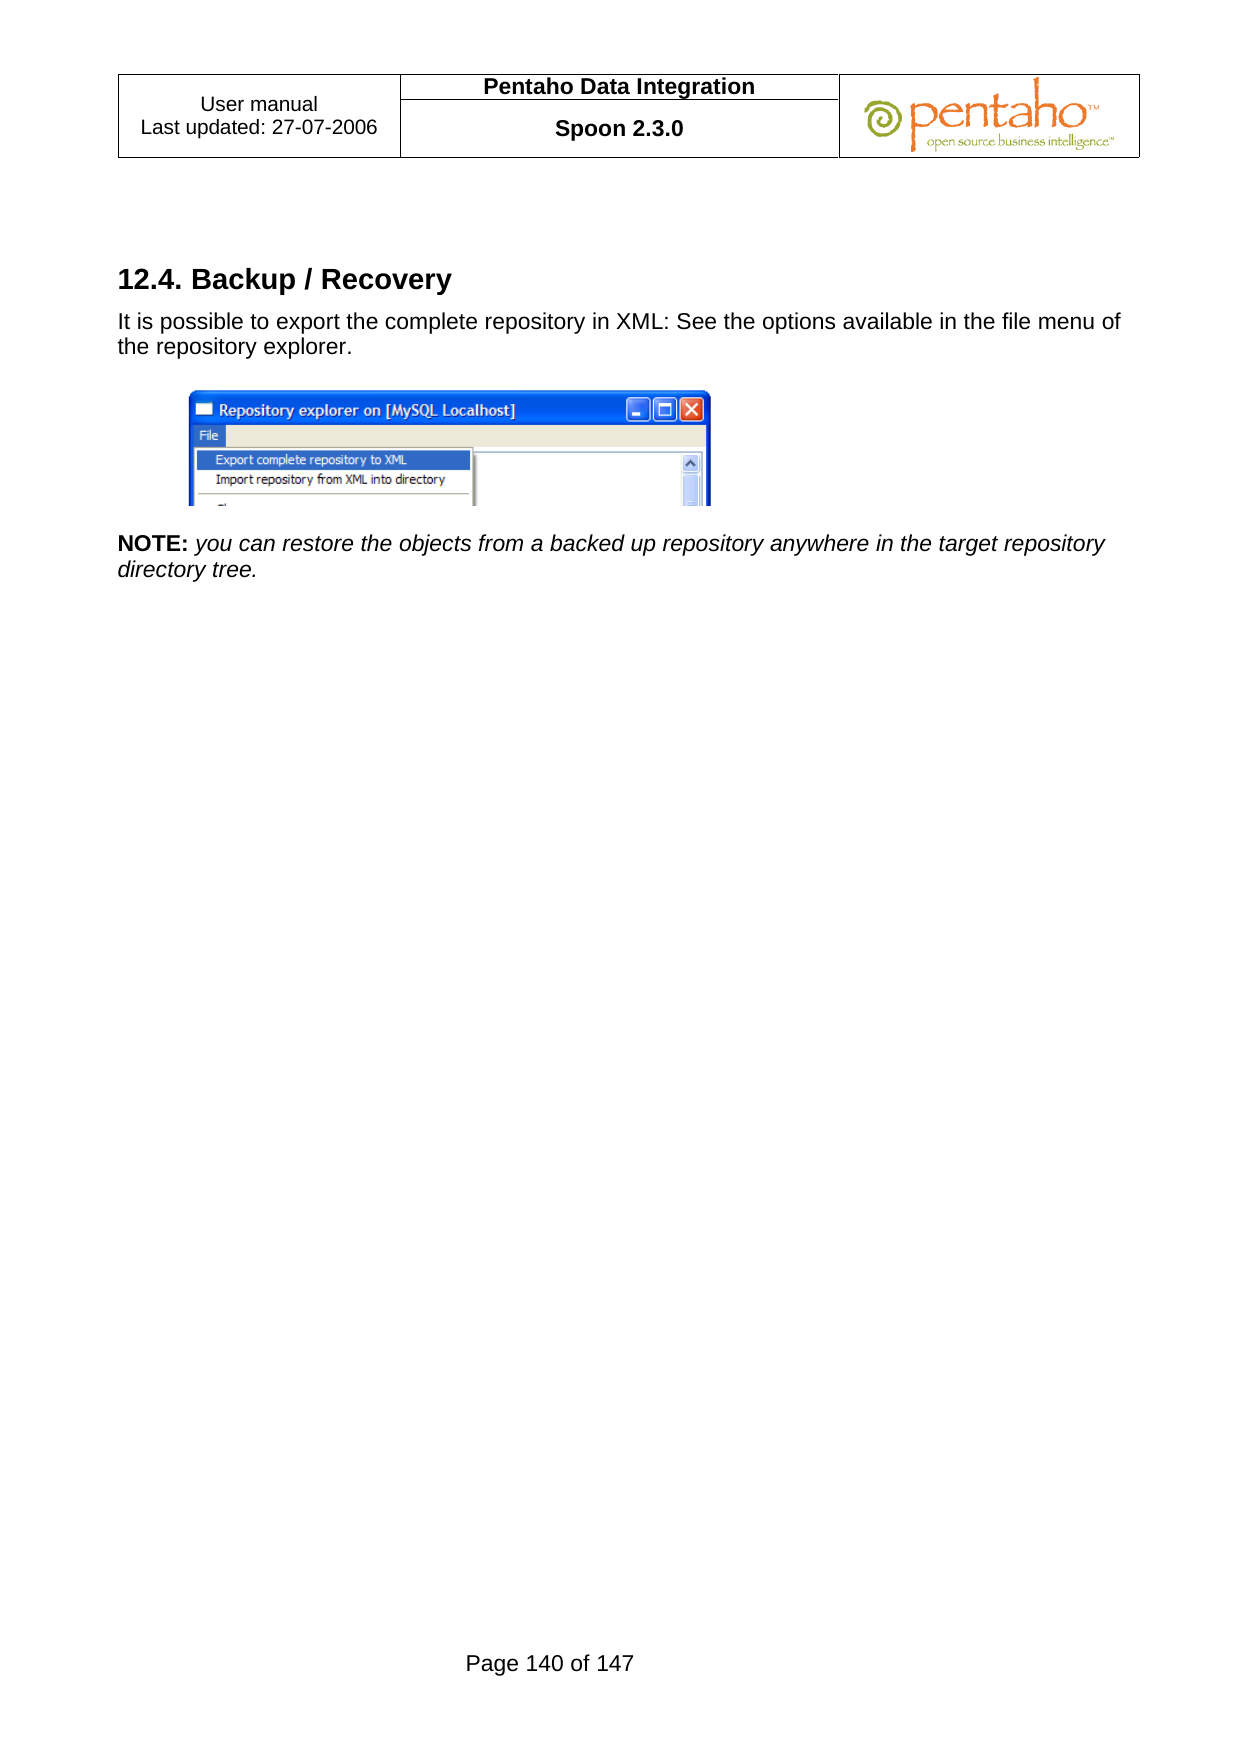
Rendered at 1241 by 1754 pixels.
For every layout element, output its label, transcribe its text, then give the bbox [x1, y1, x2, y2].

picture [117, 385, 711, 444]
subtitle Backup / Recovery [117, 263, 1137, 296]
text NOTE: you can restore the objects from a backed up repository anywhere in the target repository directory tree. [117, 531, 1137, 582]
text It is possible to export the complete repository in XML: See the options available in the file menu of the repository explorer. [117, 308, 1137, 359]
